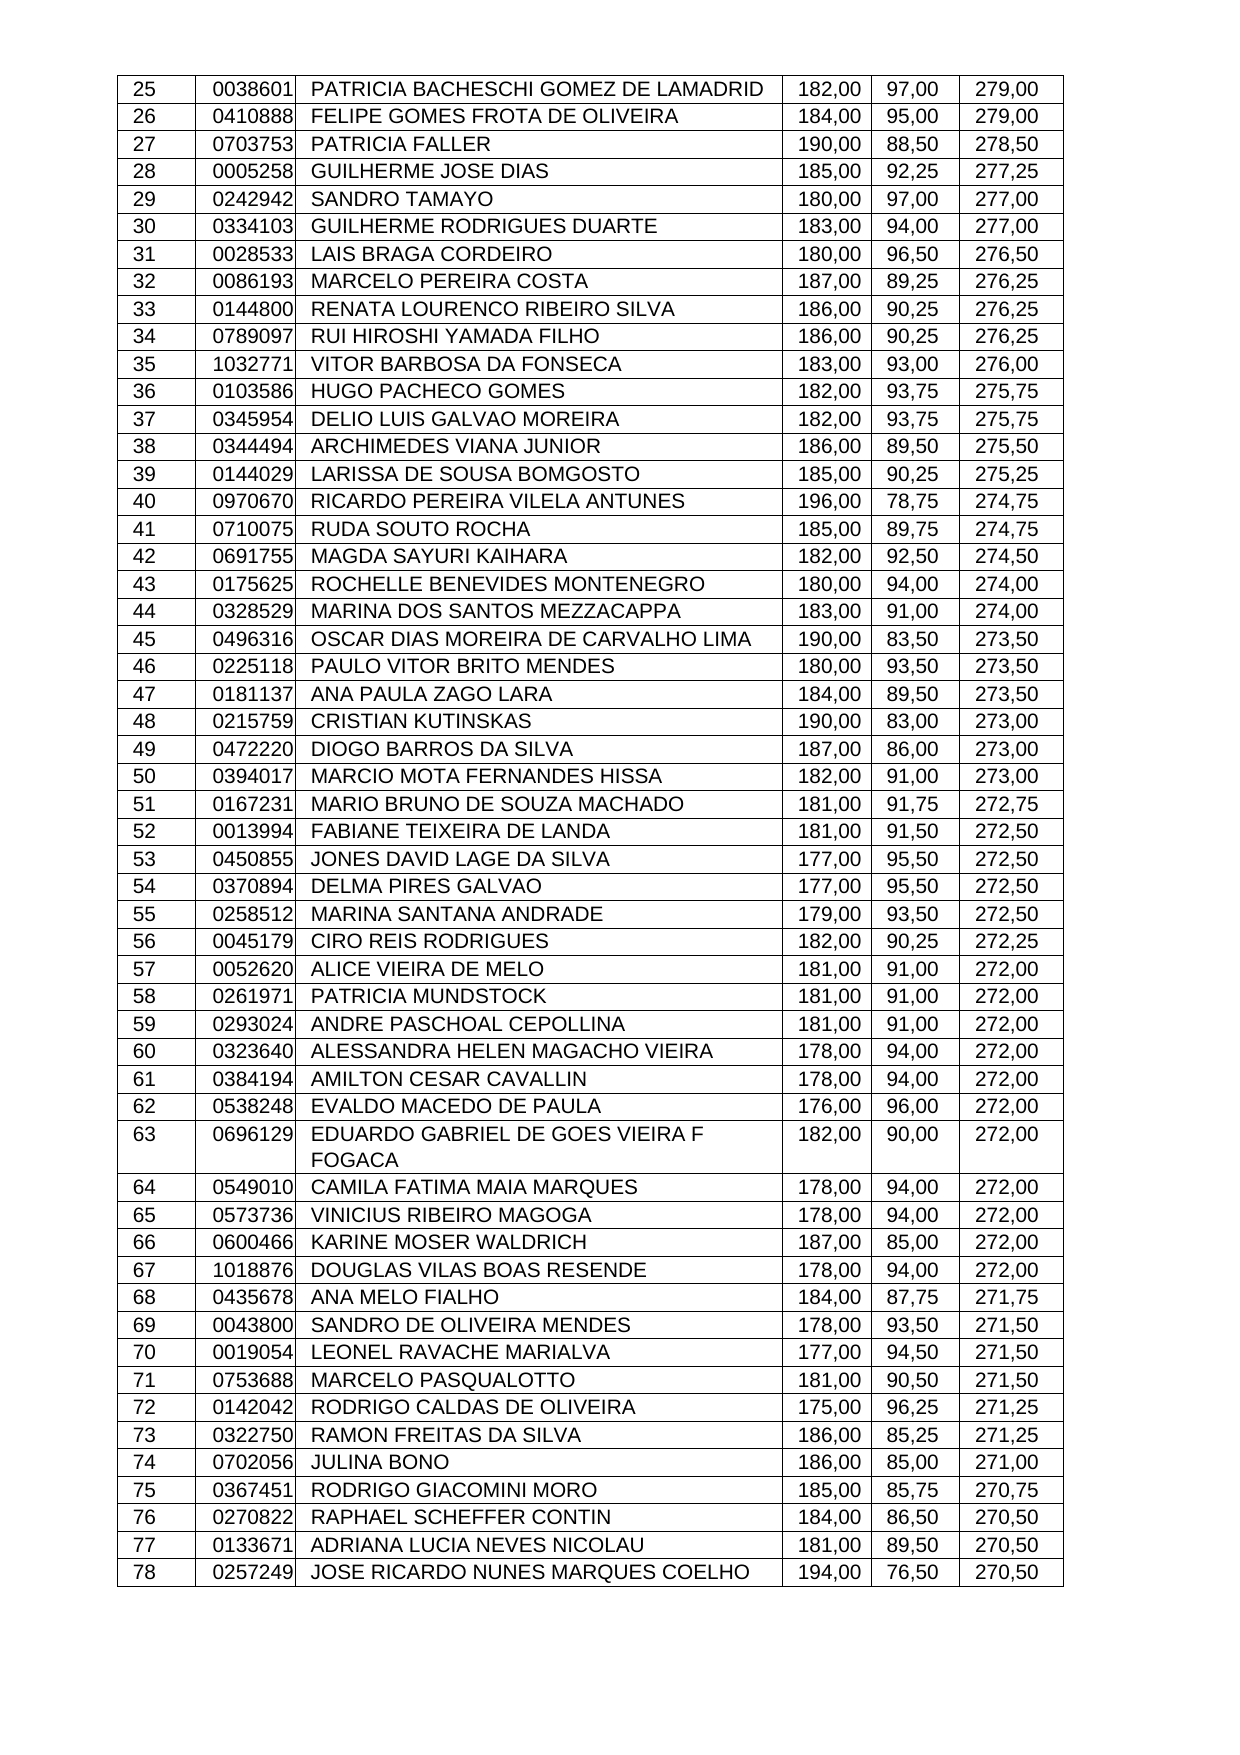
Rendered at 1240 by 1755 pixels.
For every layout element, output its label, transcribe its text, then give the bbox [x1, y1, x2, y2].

table_cell 78 [118, 1559, 195, 1586]
table_cell 54 [118, 874, 195, 900]
table_cell 180,00 [783, 654, 871, 680]
table_cell RENATA LOURENCO RIBEIRO SILVA [296, 296, 782, 322]
table_cell 35 [118, 351, 195, 377]
table_cell 0435678 [196, 1284, 295, 1311]
table_cell 89,50 [872, 1532, 959, 1558]
table_cell 274,75 [960, 516, 1063, 542]
table_cell 91,00 [872, 1011, 959, 1037]
table_cell RAMON FREITAS DA SILVA [296, 1422, 782, 1448]
table_cell 0691755 [196, 544, 295, 570]
table_cell 178,00 [783, 1039, 871, 1065]
table_cell 0005258 [196, 159, 295, 185]
table_cell 78,75 [872, 489, 959, 515]
table_cell 33 [118, 296, 195, 322]
table_cell 177,00 [783, 1339, 871, 1366]
table_cell 50 [118, 764, 195, 790]
table_cell 270,50 [960, 1504, 1063, 1531]
table_cell 88,50 [872, 131, 959, 157]
table_cell 62 [118, 1094, 195, 1120]
table_cell 37 [118, 406, 195, 432]
table_cell 0696129 [196, 1121, 295, 1173]
table_cell GUILHERME RODRIGUES DUARTE [296, 214, 782, 240]
table_cell 30 [118, 214, 195, 240]
table_cell 72 [118, 1394, 195, 1421]
table_cell 275,25 [960, 461, 1063, 487]
table_cell 94,00 [872, 1066, 959, 1092]
table_cell 0103586 [196, 379, 295, 405]
table_cell 0028533 [196, 241, 295, 267]
table_cell 90,25 [872, 296, 959, 322]
table_cell 89,50 [872, 681, 959, 707]
table_cell 0261971 [196, 984, 295, 1010]
table_cell DOUGLAS VILAS BOAS RESENDE [296, 1257, 782, 1283]
table_cell 89,50 [872, 434, 959, 460]
table_cell 272,25 [960, 929, 1063, 955]
table_cell 272,00 [960, 984, 1063, 1010]
table_cell 182,00 [783, 764, 871, 790]
table_cell 178,00 [783, 1202, 871, 1228]
table_cell 272,00 [960, 1174, 1063, 1201]
table_cell GUILHERME JOSE DIAS [296, 159, 782, 185]
table_cell 85,75 [872, 1477, 959, 1503]
table_cell 29 [118, 186, 195, 212]
table_cell 38 [118, 434, 195, 460]
table_cell 184,00 [783, 104, 871, 130]
table_cell 276,50 [960, 241, 1063, 267]
table_cell 271,50 [960, 1367, 1063, 1393]
table_cell 59 [118, 1011, 195, 1037]
table_cell 91,75 [872, 791, 959, 817]
table_cell 180,00 [783, 571, 871, 597]
table_cell 273,50 [960, 681, 1063, 707]
table_cell RUDA SOUTO ROCHA [296, 516, 782, 542]
table_cell 0702056 [196, 1449, 295, 1476]
table_cell 0322750 [196, 1422, 295, 1448]
table_cell 60 [118, 1039, 195, 1065]
table_cell 181,00 [783, 791, 871, 817]
table_cell 87,75 [872, 1284, 959, 1311]
table_cell 187,00 [783, 269, 871, 295]
table_cell 185,00 [783, 461, 871, 487]
table_cell 75 [118, 1477, 195, 1503]
table_cell 95,00 [872, 104, 959, 130]
table_cell 93,00 [872, 351, 959, 377]
table_cell 83,50 [872, 626, 959, 652]
table_cell LARISSA DE SOUSA BOMGOSTO [296, 461, 782, 487]
table_cell 1018876 [196, 1257, 295, 1283]
table_cell 186,00 [783, 1449, 871, 1476]
table_cell 271,50 [960, 1312, 1063, 1338]
table_cell 273,50 [960, 654, 1063, 680]
table_cell 0394017 [196, 764, 295, 790]
table_cell 0142042 [196, 1394, 295, 1421]
table_cell 92,25 [872, 159, 959, 185]
table_cell 182,00 [783, 406, 871, 432]
table_cell 272,00 [960, 1066, 1063, 1092]
table_cell 0370894 [196, 874, 295, 900]
table_cell 85,00 [872, 1229, 959, 1256]
table_cell 93,50 [872, 654, 959, 680]
table_cell 190,00 [783, 626, 871, 652]
table_cell 179,00 [783, 901, 871, 927]
table_cell RODRIGO CALDAS DE OLIVEIRA [296, 1394, 782, 1421]
table_cell 277,00 [960, 214, 1063, 240]
table_cell 276,00 [960, 351, 1063, 377]
table_cell DELMA PIRES GALVAO [296, 874, 782, 900]
table_cell 36 [118, 379, 195, 405]
table_cell 94,00 [872, 1202, 959, 1228]
table_cell CAMILA FATIMA MAIA MARQUES [296, 1174, 782, 1201]
table_cell 180,00 [783, 186, 871, 212]
table_cell 65 [118, 1202, 195, 1228]
table_cell 0334103 [196, 214, 295, 240]
table_cell 44 [118, 599, 195, 625]
table_cell 76 [118, 1504, 195, 1531]
table_cell 0328529 [196, 599, 295, 625]
table_cell CRISTIAN KUTINSKAS [296, 709, 782, 735]
table_cell 0549010 [196, 1174, 295, 1201]
table_cell JONES DAVID LAGE DA SILVA [296, 846, 782, 872]
table_cell ARCHIMEDES VIANA JUNIOR [296, 434, 782, 460]
table_cell 90,50 [872, 1367, 959, 1393]
table_cell 271,25 [960, 1422, 1063, 1448]
table_cell 272,00 [960, 956, 1063, 982]
table_cell 272,00 [960, 1039, 1063, 1065]
table_cell VINICIUS RIBEIRO MAGOGA [296, 1202, 782, 1228]
table_cell 272,50 [960, 874, 1063, 900]
table_cell 0258512 [196, 901, 295, 927]
table_cell 91,50 [872, 819, 959, 845]
table_cell 94,00 [872, 1039, 959, 1065]
table_cell 32 [118, 269, 195, 295]
table_cell 272,75 [960, 791, 1063, 817]
table_cell 0144029 [196, 461, 295, 487]
table_cell 272,00 [960, 1257, 1063, 1283]
table_cell 0133671 [196, 1532, 295, 1558]
table_cell 275,50 [960, 434, 1063, 460]
table_cell 91,00 [872, 984, 959, 1010]
table_cell 185,00 [783, 516, 871, 542]
table_cell DIOGO BARROS DA SILVA [296, 736, 782, 762]
table_cell 272,50 [960, 846, 1063, 872]
table_cell LEONEL RAVACHE MARIALVA [296, 1339, 782, 1366]
table_cell 277,00 [960, 186, 1063, 212]
table_cell 178,00 [783, 1066, 871, 1092]
table_cell 31 [118, 241, 195, 267]
table_cell MARINA DOS SANTOS MEZZACAPPA [296, 599, 782, 625]
table_cell 94,00 [872, 1257, 959, 1283]
table_cell 183,00 [783, 599, 871, 625]
table_cell 86,50 [872, 1504, 959, 1531]
table_cell 0344494 [196, 434, 295, 460]
table_cell 27 [118, 131, 195, 157]
table_cell 0225118 [196, 654, 295, 680]
table_cell 184,00 [783, 1284, 871, 1311]
table_cell 181,00 [783, 819, 871, 845]
table_cell 0323640 [196, 1039, 295, 1065]
table_cell 73 [118, 1422, 195, 1448]
table_cell 90,25 [872, 324, 959, 350]
table_cell 0367451 [196, 1477, 295, 1503]
table_cell MARCIO MOTA FERNANDES HISSA [296, 764, 782, 790]
table_cell 275,75 [960, 379, 1063, 405]
table_cell VITOR BARBOSA DA FONSECA [296, 351, 782, 377]
table_cell AMILTON CESAR CAVALLIN [296, 1066, 782, 1092]
table_cell 1032771 [196, 351, 295, 377]
table_cell ALESSANDRA HELEN MAGACHO VIEIRA [296, 1039, 782, 1065]
table_cell 91,00 [872, 764, 959, 790]
table_cell PATRICIA FALLER [296, 131, 782, 157]
table_cell 0710075 [196, 516, 295, 542]
table_cell 66 [118, 1229, 195, 1256]
table_cell 0019054 [196, 1339, 295, 1366]
table_cell 196,00 [783, 489, 871, 515]
table_cell 96,50 [872, 241, 959, 267]
table_cell 0573736 [196, 1202, 295, 1228]
table_cell 77 [118, 1532, 195, 1558]
table_cell 0167231 [196, 791, 295, 817]
table_cell 51 [118, 791, 195, 817]
table_cell 0538248 [196, 1094, 295, 1120]
table_cell 181,00 [783, 984, 871, 1010]
table_cell 0013994 [196, 819, 295, 845]
table_cell 76,50 [872, 1559, 959, 1586]
table_cell 95,50 [872, 846, 959, 872]
table_cell 94,00 [872, 1174, 959, 1201]
table_cell 63 [118, 1121, 195, 1173]
table_cell 0242942 [196, 186, 295, 212]
table_cell 0496316 [196, 626, 295, 652]
table_cell 279,00 [960, 104, 1063, 130]
table_cell 177,00 [783, 874, 871, 900]
table_cell 58 [118, 984, 195, 1010]
table_cell 96,00 [872, 1094, 959, 1120]
table_cell 0045179 [196, 929, 295, 955]
table_cell 48 [118, 709, 195, 735]
table_cell 273,00 [960, 709, 1063, 735]
table_cell 96,25 [872, 1394, 959, 1421]
table_cell CIRO REIS RODRIGUES [296, 929, 782, 955]
table_cell 85,00 [872, 1449, 959, 1476]
table_cell 53 [118, 846, 195, 872]
table_cell 182,00 [783, 379, 871, 405]
table_cell ANA PAULA ZAGO LARA [296, 681, 782, 707]
table_cell 71 [118, 1367, 195, 1393]
table_cell 95,50 [872, 874, 959, 900]
table_cell 0293024 [196, 1011, 295, 1037]
table_cell 178,00 [783, 1312, 871, 1338]
table_cell 56 [118, 929, 195, 955]
table_cell 186,00 [783, 434, 871, 460]
table_cell 272,00 [960, 1229, 1063, 1256]
table_cell 274,00 [960, 599, 1063, 625]
table_cell 272,50 [960, 901, 1063, 927]
table_cell 0472220 [196, 736, 295, 762]
table_cell 57 [118, 956, 195, 982]
table_cell 0450855 [196, 846, 295, 872]
table_cell 176,00 [783, 1094, 871, 1120]
table_cell FELIPE GOMES FROTA DE OLIVEIRA [296, 104, 782, 130]
table_cell 64 [118, 1174, 195, 1201]
table_cell 178,00 [783, 1174, 871, 1201]
table_cell 97,00 [872, 186, 959, 212]
table_cell 187,00 [783, 1229, 871, 1256]
table_cell 42 [118, 544, 195, 570]
table_cell 0970670 [196, 489, 295, 515]
table_cell PATRICIA MUNDSTOCK [296, 984, 782, 1010]
table_cell 273,00 [960, 764, 1063, 790]
table_cell MARINA SANTANA ANDRADE [296, 901, 782, 927]
table_cell 276,25 [960, 269, 1063, 295]
table_cell 272,00 [960, 1011, 1063, 1037]
table_cell 274,75 [960, 489, 1063, 515]
table_cell 0703753 [196, 131, 295, 157]
table_cell 67 [118, 1257, 195, 1283]
table_cell MAGDA SAYURI KAIHARA [296, 544, 782, 570]
table_cell MARIO BRUNO DE SOUZA MACHADO [296, 791, 782, 817]
table_cell 69 [118, 1312, 195, 1338]
table_cell 180,00 [783, 241, 871, 267]
table_cell 0410888 [196, 104, 295, 130]
table_cell 28 [118, 159, 195, 185]
table_cell FABIANE TEIXEIRA DE LANDA [296, 819, 782, 845]
table_cell 93,50 [872, 1312, 959, 1338]
table_cell RUI HIROSHI YAMADA FILHO [296, 324, 782, 350]
table_cell 40 [118, 489, 195, 515]
table_cell 277,25 [960, 159, 1063, 185]
table_cell 93,75 [872, 406, 959, 432]
table_cell 68 [118, 1284, 195, 1311]
table_cell 0086193 [196, 269, 295, 295]
table_cell 41 [118, 516, 195, 542]
table_cell 184,00 [783, 1504, 871, 1531]
table_cell 182,00 [783, 1121, 871, 1173]
table_cell 276,25 [960, 296, 1063, 322]
table_cell 47 [118, 681, 195, 707]
table_cell 175,00 [783, 1394, 871, 1421]
table_cell 279,00 [960, 76, 1063, 102]
table_cell 182,00 [783, 929, 871, 955]
table_cell 185,00 [783, 159, 871, 185]
table_cell SANDRO TAMAYO [296, 186, 782, 212]
table_cell 271,00 [960, 1449, 1063, 1476]
table_cell EVALDO MACEDO DE PAULA [296, 1094, 782, 1120]
table_cell ANA MELO FIALHO [296, 1284, 782, 1311]
table_cell 70 [118, 1339, 195, 1366]
table_cell 0052620 [196, 956, 295, 982]
table_cell 184,00 [783, 681, 871, 707]
table_cell 273,50 [960, 626, 1063, 652]
table_cell 273,00 [960, 736, 1063, 762]
table_cell RAPHAEL SCHEFFER CONTIN [296, 1504, 782, 1531]
table_cell PAULO VITOR BRITO MENDES [296, 654, 782, 680]
table_cell 177,00 [783, 846, 871, 872]
table_cell 93,75 [872, 379, 959, 405]
table_cell 274,00 [960, 571, 1063, 597]
table_cell ALICE VIEIRA DE MELO [296, 956, 782, 982]
table_cell 274,50 [960, 544, 1063, 570]
table_cell JULINA BONO [296, 1449, 782, 1476]
table_cell 187,00 [783, 736, 871, 762]
table_cell 74 [118, 1449, 195, 1476]
table_cell 91,00 [872, 956, 959, 982]
table_cell LAIS BRAGA CORDEIRO [296, 241, 782, 267]
table_cell RICARDO PEREIRA VILELA ANTUNES [296, 489, 782, 515]
table_cell 0043800 [196, 1312, 295, 1338]
table_cell DELIO LUIS GALVAO MOREIRA [296, 406, 782, 432]
table_cell 46 [118, 654, 195, 680]
table_cell 85,25 [872, 1422, 959, 1448]
table_cell 89,75 [872, 516, 959, 542]
table_cell 92,50 [872, 544, 959, 570]
table_cell 182,00 [783, 76, 871, 102]
table_cell 0038601 [196, 76, 295, 102]
table_cell HUGO PACHECO GOMES [296, 379, 782, 405]
table_cell 0215759 [196, 709, 295, 735]
table_cell 186,00 [783, 296, 871, 322]
table_cell SANDRO DE OLIVEIRA MENDES [296, 1312, 782, 1338]
table_cell 90,25 [872, 929, 959, 955]
table_cell MARCELO PEREIRA COSTA [296, 269, 782, 295]
table_cell 278,50 [960, 131, 1063, 157]
table_cell 61 [118, 1066, 195, 1092]
table_cell 83,00 [872, 709, 959, 735]
table_cell 0600466 [196, 1229, 295, 1256]
table_cell 272,00 [960, 1121, 1063, 1173]
table_cell 186,00 [783, 324, 871, 350]
table_cell 186,00 [783, 1422, 871, 1448]
table_cell 94,00 [872, 571, 959, 597]
table_cell 272,00 [960, 1202, 1063, 1228]
table_cell 178,00 [783, 1257, 871, 1283]
table_cell 0175625 [196, 571, 295, 597]
table_cell 90,00 [872, 1121, 959, 1173]
table_cell 271,75 [960, 1284, 1063, 1311]
table_cell ADRIANA LUCIA NEVES NICOLAU [296, 1532, 782, 1558]
table_cell 90,25 [872, 461, 959, 487]
table_cell 181,00 [783, 1532, 871, 1558]
table_cell JOSE RICARDO NUNES MARQUES COELHO [296, 1559, 782, 1586]
table_cell 271,25 [960, 1394, 1063, 1421]
table_cell 185,00 [783, 1477, 871, 1503]
table_cell 0144800 [196, 296, 295, 322]
table_cell 0753688 [196, 1367, 295, 1393]
table_cell 190,00 [783, 709, 871, 735]
table_cell RODRIGO GIACOMINI MORO [296, 1477, 782, 1503]
table_cell 181,00 [783, 1367, 871, 1393]
table_cell 275,75 [960, 406, 1063, 432]
table_cell 93,50 [872, 901, 959, 927]
table_cell 272,50 [960, 819, 1063, 845]
table_cell OSCAR DIAS MOREIRA DE CARVALHO LIMA [296, 626, 782, 652]
table_cell 49 [118, 736, 195, 762]
table_cell 270,75 [960, 1477, 1063, 1503]
table_cell 270,50 [960, 1532, 1063, 1558]
table_cell 272,00 [960, 1094, 1063, 1120]
table_cell KARINE MOSER WALDRICH [296, 1229, 782, 1256]
table_cell 276,25 [960, 324, 1063, 350]
table_cell 26 [118, 104, 195, 130]
table_cell 0345954 [196, 406, 295, 432]
table_cell 0270822 [196, 1504, 295, 1531]
table_cell 45 [118, 626, 195, 652]
table_cell MARCELO PASQUALOTTO [296, 1367, 782, 1393]
table_cell 39 [118, 461, 195, 487]
table_cell 94,00 [872, 214, 959, 240]
table_cell 34 [118, 324, 195, 350]
table_cell 94,50 [872, 1339, 959, 1366]
table_cell 270,50 [960, 1559, 1063, 1586]
table_cell 0384194 [196, 1066, 295, 1092]
table_cell ROCHELLE BENEVIDES MONTENEGRO [296, 571, 782, 597]
table_cell 183,00 [783, 351, 871, 377]
table_cell 89,25 [872, 269, 959, 295]
table_cell 0257249 [196, 1559, 295, 1586]
table_cell 0789097 [196, 324, 295, 350]
table_cell 52 [118, 819, 195, 845]
table_cell 181,00 [783, 956, 871, 982]
table_cell 91,00 [872, 599, 959, 625]
table_cell 97,00 [872, 76, 959, 102]
table_cell 271,50 [960, 1339, 1063, 1366]
table_cell 25 [118, 76, 195, 102]
table_cell 182,00 [783, 544, 871, 570]
table_cell 55 [118, 901, 195, 927]
table_cell 194,00 [783, 1559, 871, 1586]
table_cell 181,00 [783, 1011, 871, 1037]
table_cell 190,00 [783, 131, 871, 157]
table_cell ANDRE PASCHOAL CEPOLLINA [296, 1011, 782, 1037]
table_cell 0181137 [196, 681, 295, 707]
table_cell PATRICIA BACHESCHI GOMEZ DE LAMADRID [296, 76, 782, 102]
table_cell 86,00 [872, 736, 959, 762]
table_cell EDUARDO GABRIEL DE GOES VIEIRA F FOGACA [296, 1121, 782, 1173]
table_cell 183,00 [783, 214, 871, 240]
table_cell 43 [118, 571, 195, 597]
